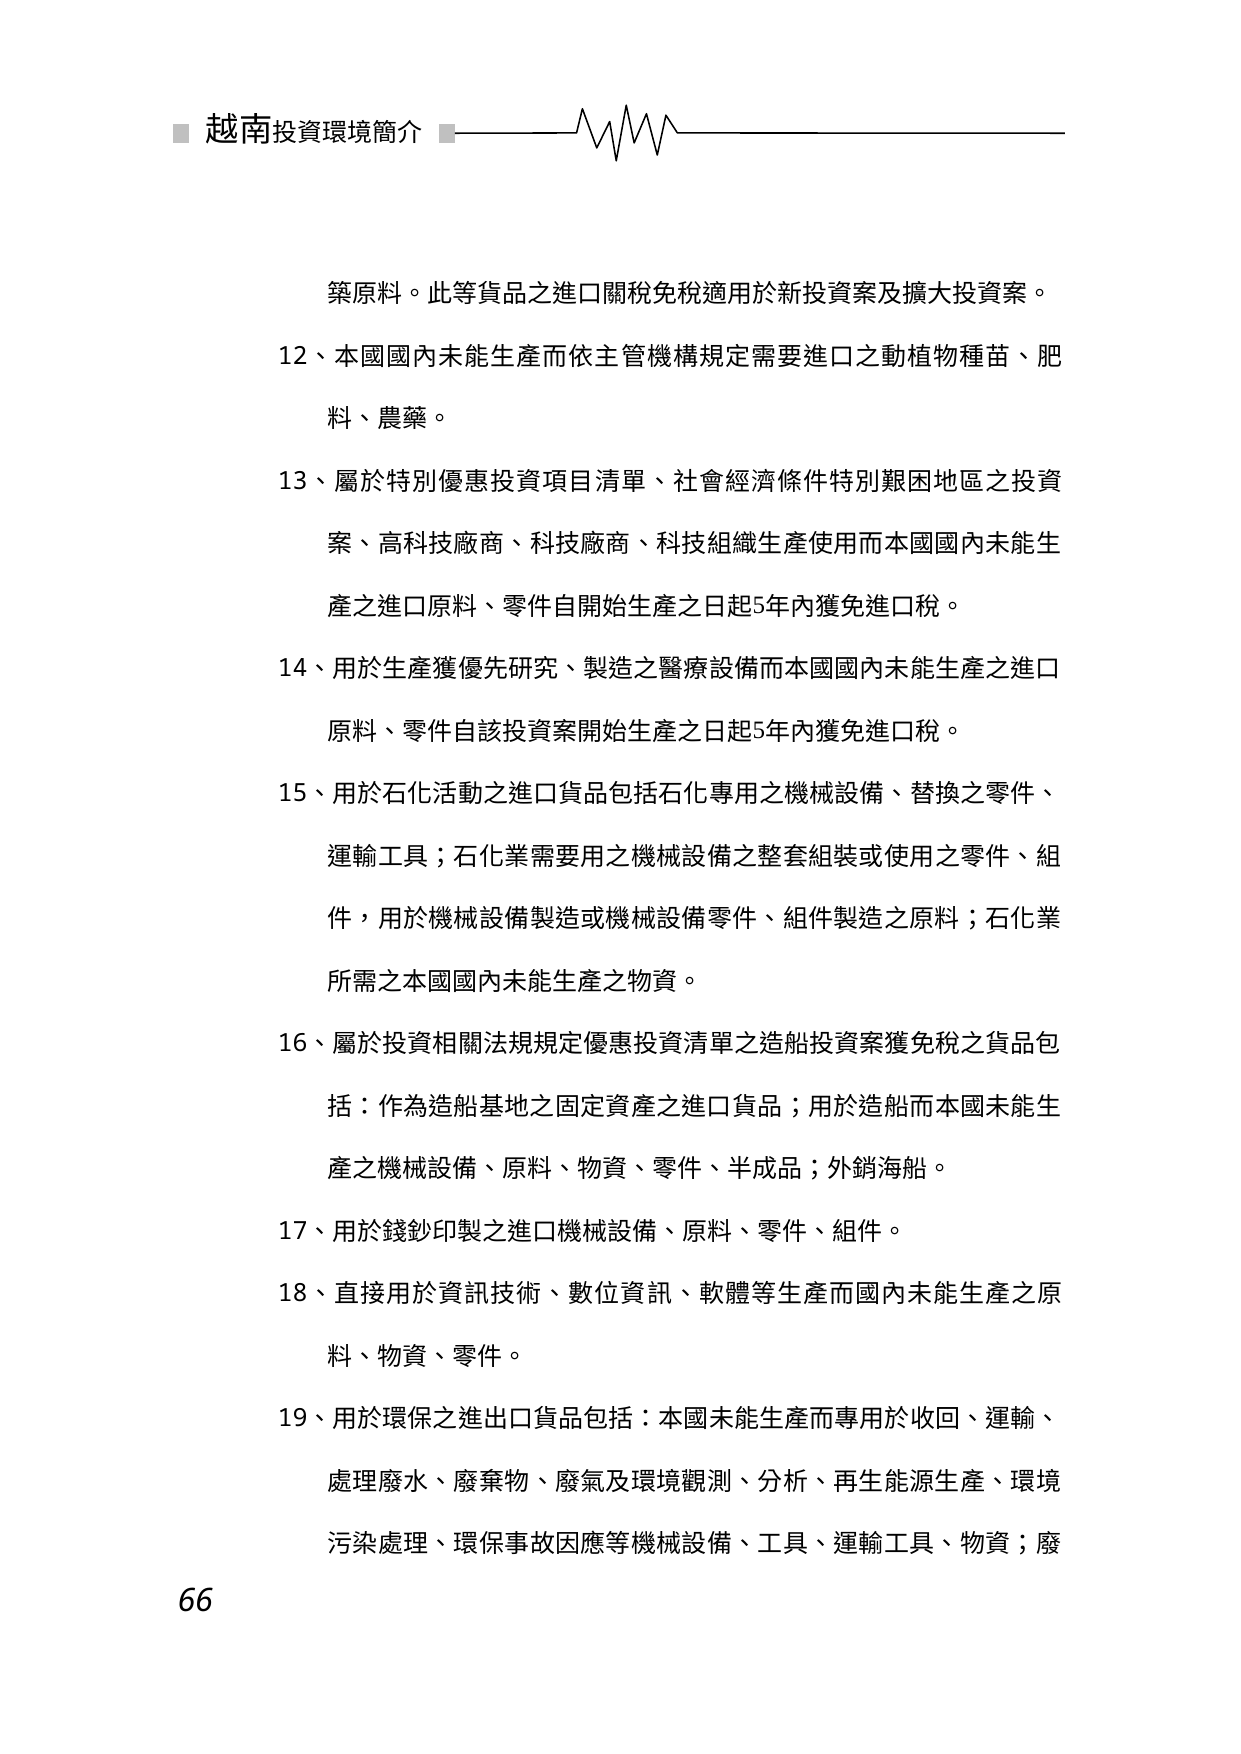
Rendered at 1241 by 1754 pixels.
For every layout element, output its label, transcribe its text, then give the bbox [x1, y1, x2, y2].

text 築原料。此等貨品之進口關稅免稅適用於新投資案及擴大投資案。 [277, 250, 1063, 313]
text 14、用於生產獲優先研究、製造之醫療設備而本國國內未能生產之進口原料、零件自該投資案開始生產之日起5年內獲免進口稅。 [277, 625, 1063, 750]
text 18、直接用於資訊技術、數位資訊、軟體等生產而國內未能生產之原料、物資、零件。 [277, 1250, 1063, 1375]
text 12、本國國內未能生產而依主管機構規定需要進口之動植物種苗、肥料、農藥。 [277, 313, 1063, 438]
text 17、用於錢鈔印製之進口機械設備、原料、零件、組件。 [277, 1188, 1063, 1250]
text 16、屬於投資相關法規規定優惠投資清單之造船投資案獲免稅之貨品包括：作為造船基地之固定資產之進口貨品；用於造船而本國未能生產之機械設備、原料、物資、零件、半成品；外銷海船。 [277, 1000, 1063, 1188]
text 15、用於石化活動之進口貨品包括石化專用之機械設備、替換之零件、運輸工具；石化業需要用之機械設備之整套組裝或使用之零件、組件，用於機械設備製造或機械設備零件、組件製造之原料；石化業所需之本國國內未能生產之物資。 [277, 750, 1063, 1000]
text 19、用於環保之進出口貨品包括：本國未能生產而專用於收回、運輸、處理廢水、廢棄物、廢氣及環境觀測、分析、再生能源生產、環境污染處理、環保事故因應等機械設備、工具、運輸工具、物資；廢 [277, 1375, 1063, 1563]
text 13、屬於特別優惠投資項目清單、社會經濟條件特別艱困地區之投資案、高科技廠商、科技廠商、科技組織生產使用而本國國內未能生產之進口原料、零件自開始生產之日起5年內獲免進口稅。 [277, 438, 1063, 625]
